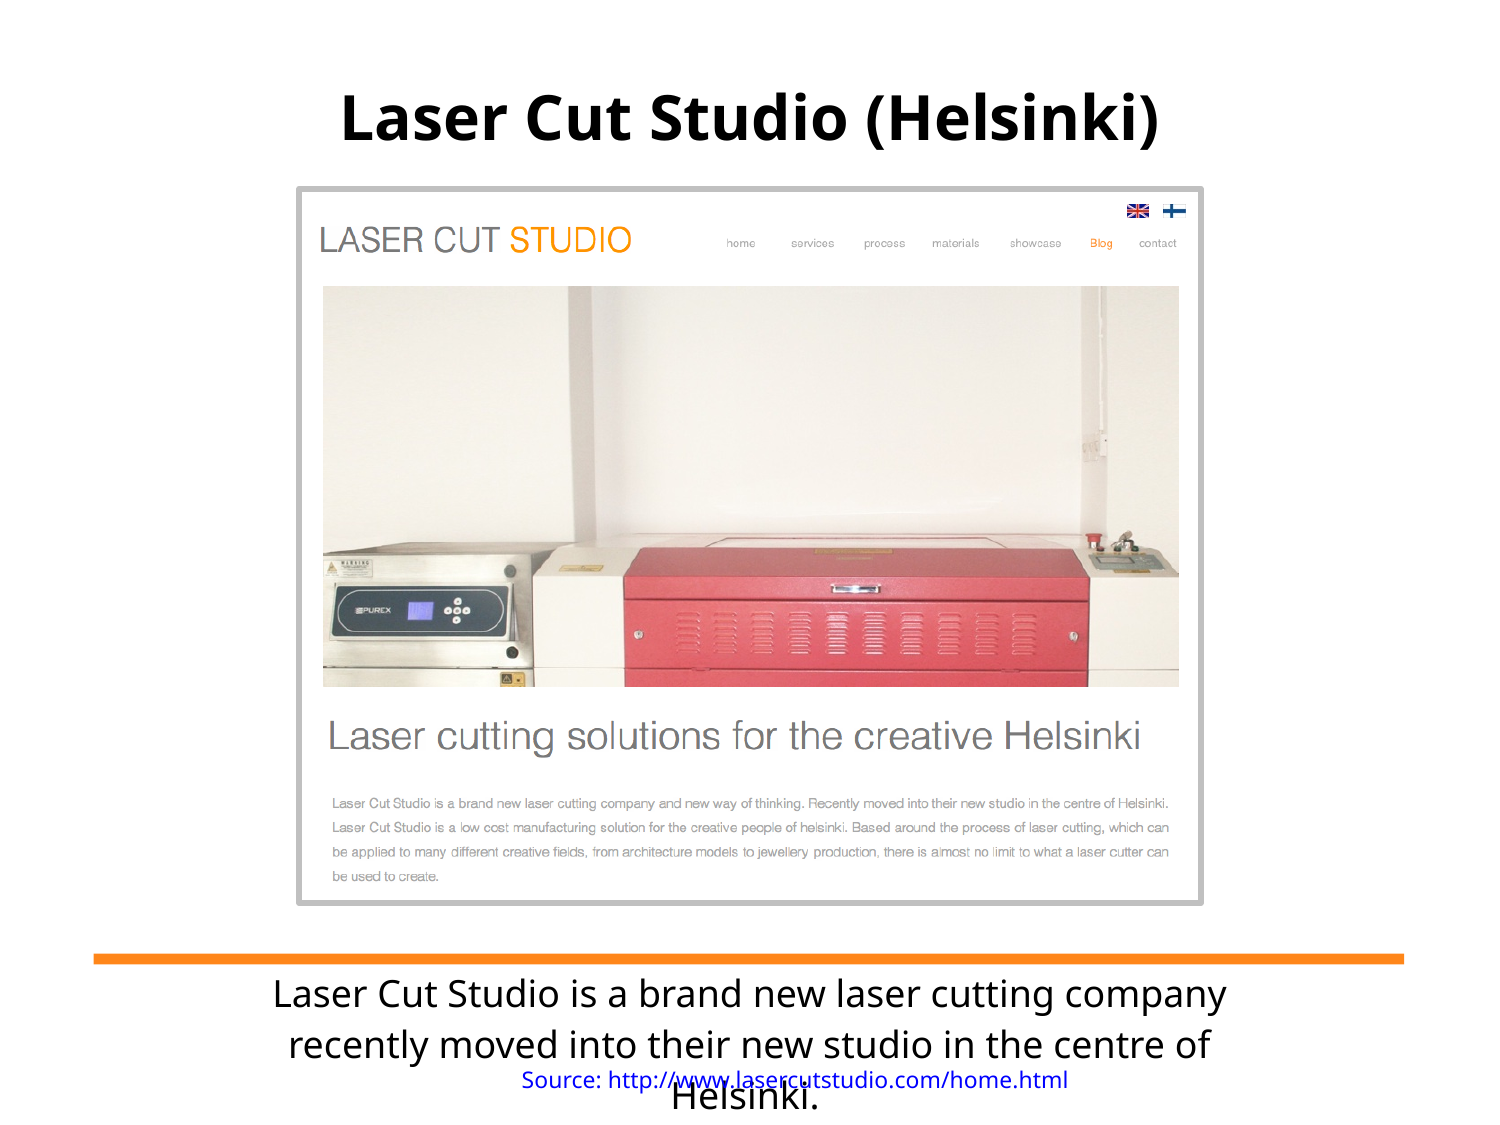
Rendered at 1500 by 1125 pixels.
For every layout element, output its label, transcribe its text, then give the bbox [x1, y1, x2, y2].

text_box Source: http://www.lasercutstudio.com/home.html [506, 1056, 994, 1098]
title Laser Cut Studio (Helsinki) [75, 44, 1426, 188]
picture [0, 0, 1500, 1125]
text_box Laser Cut Studio is a brand new laser cutting company recently moved into their new studio in the centre of Helsinki. [236, 960, 1264, 1064]
